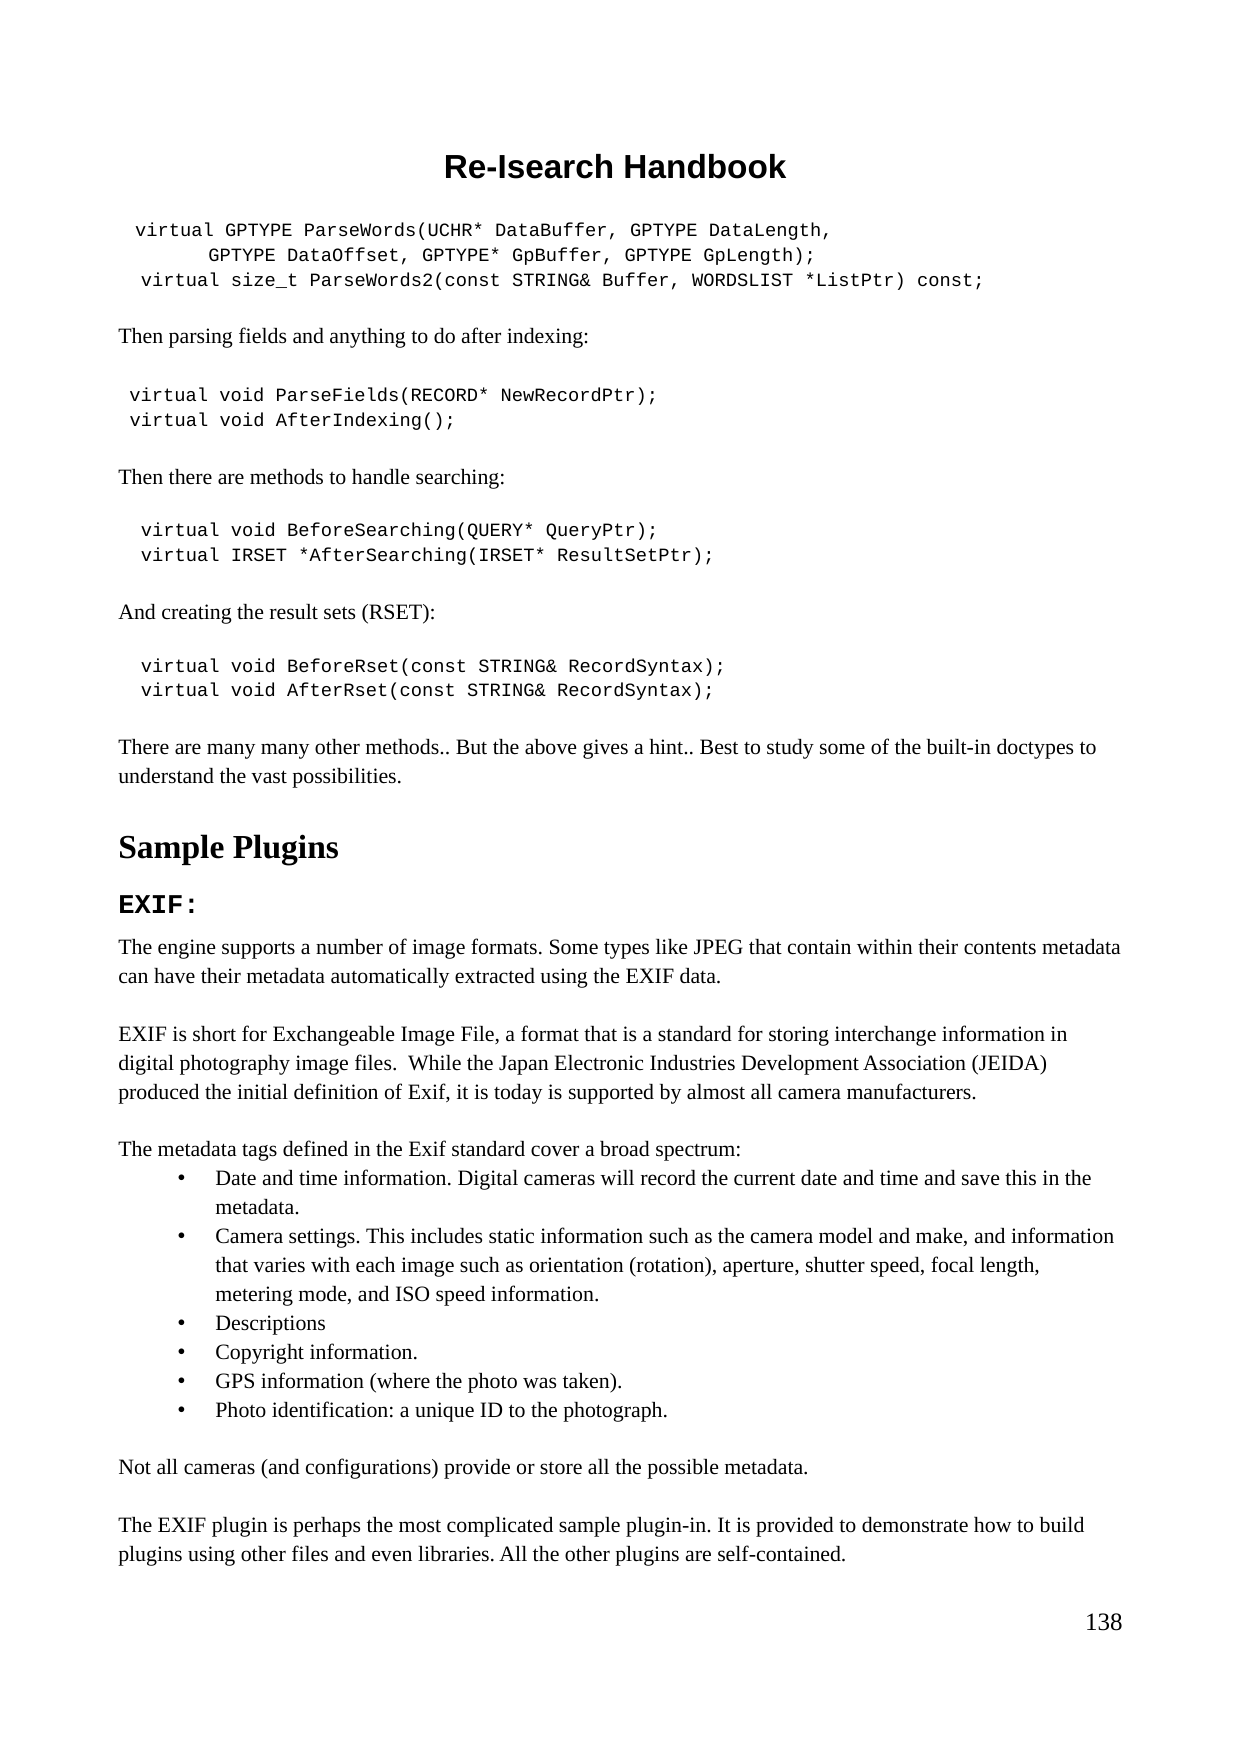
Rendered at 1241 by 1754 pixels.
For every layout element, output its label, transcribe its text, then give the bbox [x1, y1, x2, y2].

text virtual size_t ParseWords2(const STRING& Buffer, WORDSLIST *ListPtr) const; [118, 271, 1122, 292]
text Then there are methods to handle searching: [118, 464, 1122, 489]
text The metadata tags defined in the Exif standard cover a broad spectrum: [118, 1136, 1122, 1161]
text EXIF is short for Exchangeable Image File, a format that is a standard for storing interchange information in digital photography image files. While the Japan Electronic Industries Development Association (JEIDA) produced the initial definition of Exif, it is today is supported by almost all camera manufacturers. [118, 1021, 1122, 1104]
text virtual void AfterIndexing(); [118, 411, 1122, 432]
text virtual IRSET *AfterSearching(IRSET* ResultSetPtr); [118, 546, 1122, 567]
text virtual void BeforeSearching(QUERY* QueryPtr); [118, 521, 1122, 542]
list GPS information (where the photo was taken). [178, 1368, 1122, 1393]
text There are many many other methods.. But the above gives a hint.. Best to study some of the built-in doctypes to understand the vast possibilities. [118, 734, 1122, 788]
list Descriptions [178, 1310, 1122, 1335]
list Copyright information. [178, 1339, 1122, 1364]
list Camera settings. This includes static information such as the camera model and make, and information that varies with each image such as orientation (rotation), aperture, shutter speed, focal length, metering mode, and ISO speed information. [178, 1223, 1122, 1306]
text virtual void BeforeRset(const STRING& RecordSyntax); [118, 656, 1122, 678]
text Then parsing fields and anything to do after indexing: [118, 323, 1122, 349]
text The EXIF plugin is perhaps the most complicated sample plugin-in. It is provided to demonstrate how to build plugins using other files and even libraries. All the other plugins are self-contained. [118, 1512, 1122, 1566]
subtitle EXIF: [118, 891, 1122, 922]
text And creating the result sets (RSET): [118, 599, 1122, 624]
text The engine supports a number of image formats. Some types like JPEG that contain within their contents metadata can have their metadata automatically extracted using the EXIF data. [118, 934, 1122, 988]
subtitle Sample Plugins [118, 827, 1122, 866]
list Photo identification: a unique ID to the photograph. [178, 1397, 1122, 1422]
list Date and time information. Digital cameras will record the current date and time and save this in the metadata. [178, 1165, 1122, 1219]
text Not all cameras (and configurations) provide or store all the possible metadata. [118, 1454, 1122, 1479]
text virtual GPTYPE ParseWords(UCHR* DataBuffer, GPTYPE DataLength, [118, 216, 1122, 242]
text virtual void AfterRset(const STRING& RecordSyntax); [118, 681, 1122, 702]
text GPTYPE DataOffset, GPTYPE* GpBuffer, GPTYPE GpLength); [118, 246, 1122, 267]
text virtual void ParseFields(RECORD* NewRecordPtr); [118, 381, 1122, 407]
